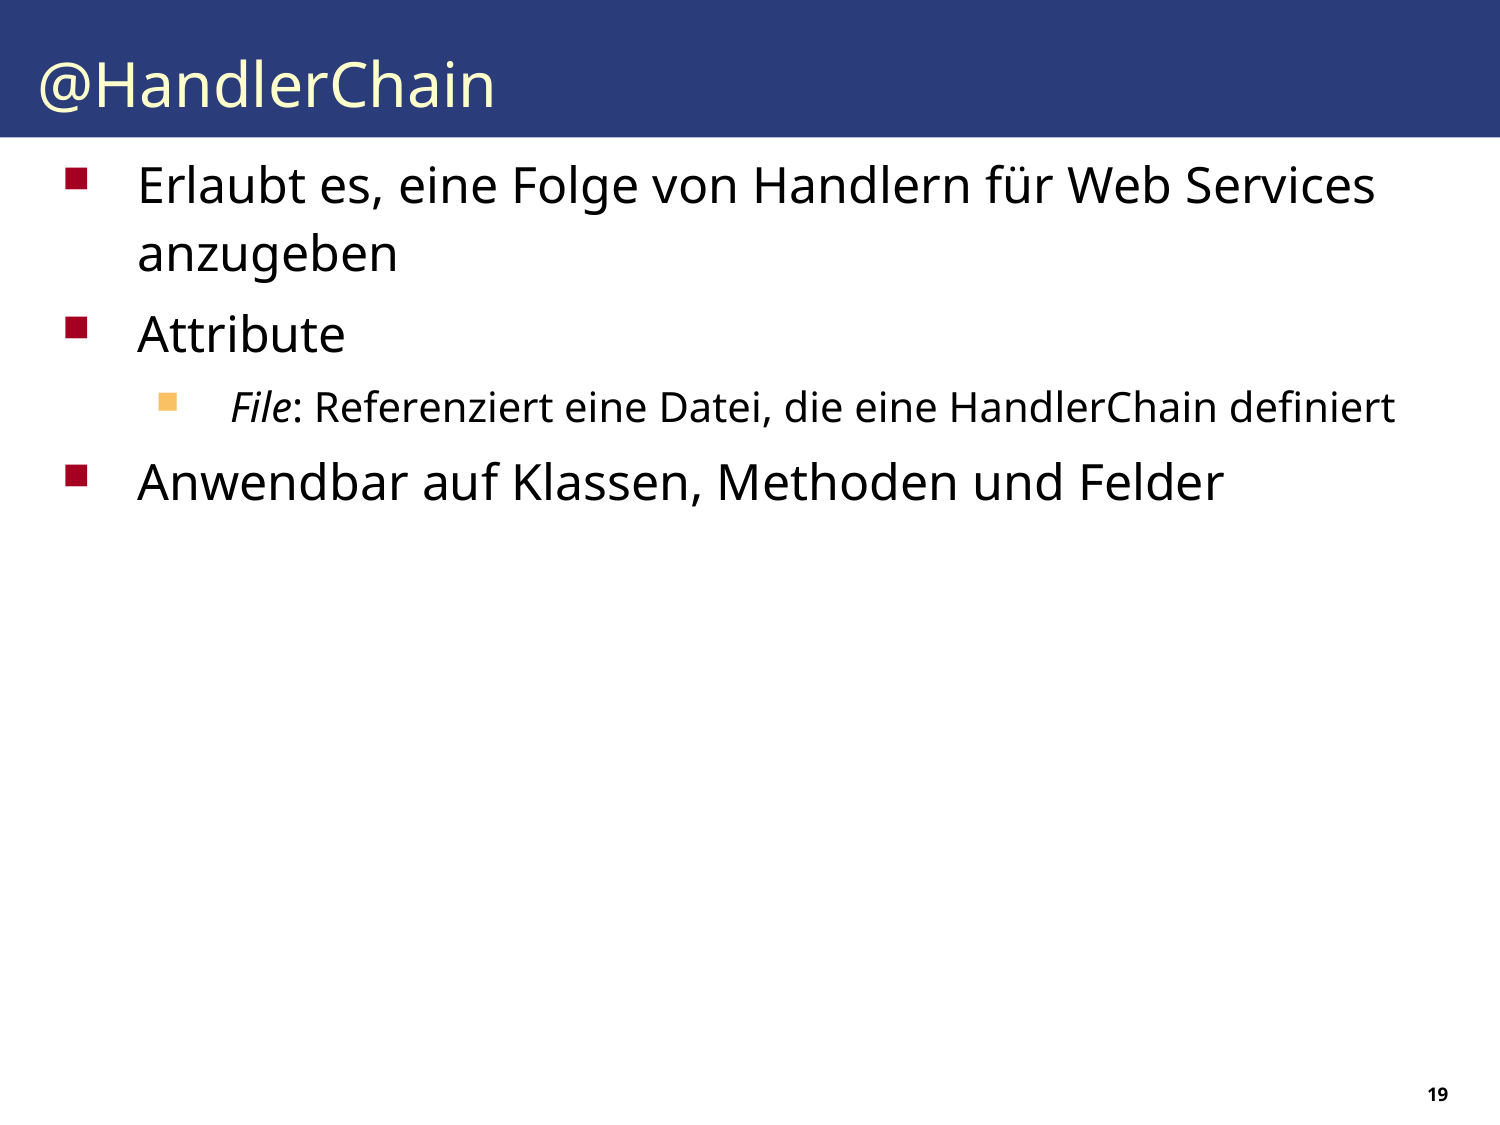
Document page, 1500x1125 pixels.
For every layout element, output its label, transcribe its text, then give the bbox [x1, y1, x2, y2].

text_box [1412, 1077, 1500, 1117]
text_box @HandlerChain [37, 0, 1476, 166]
list Erlaubt es, eine Folge von Handlern für Web Services anzugeben Attribute File: Referenziert eine Datei, die eine HandlerChain definiert Anwendbar auf Klassen, Methoden und Felder [62, 166, 1449, 1072]
